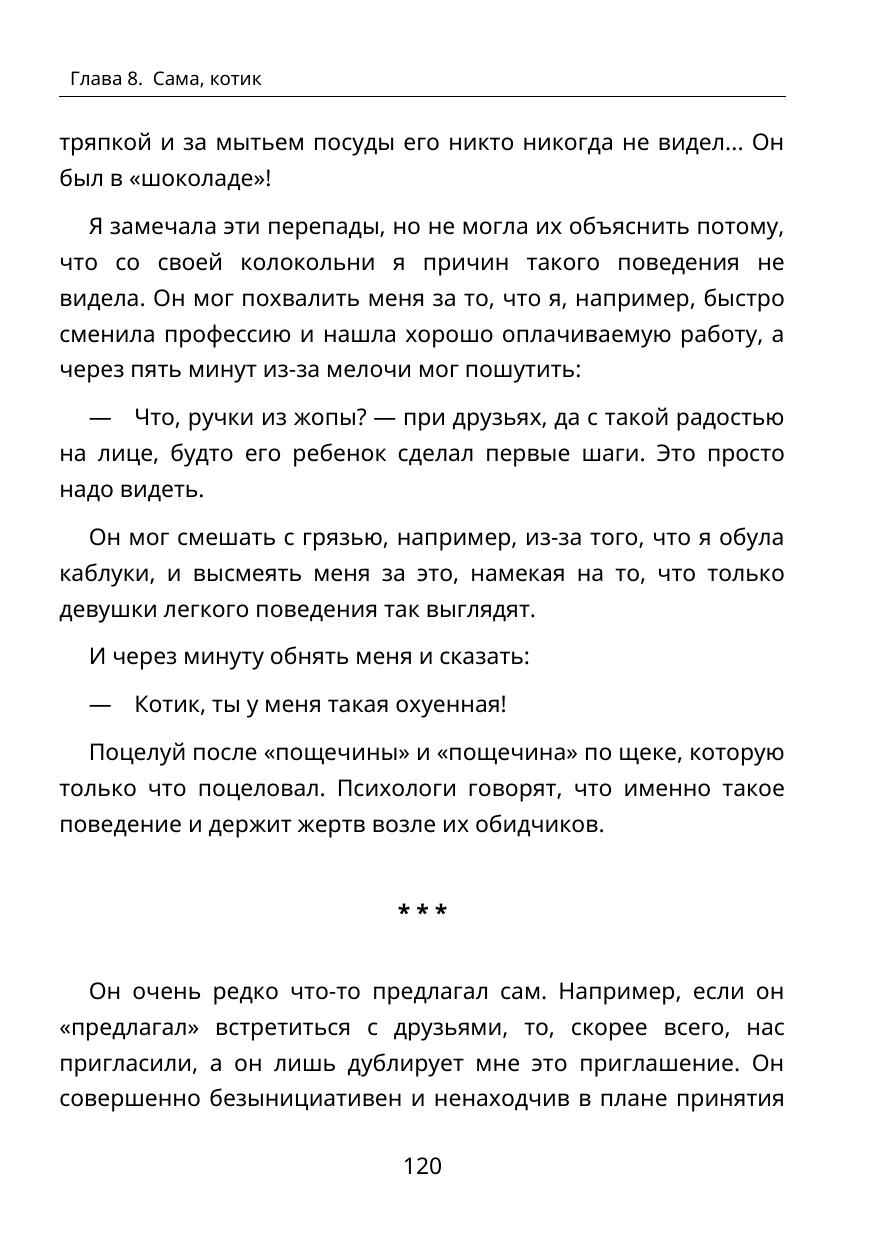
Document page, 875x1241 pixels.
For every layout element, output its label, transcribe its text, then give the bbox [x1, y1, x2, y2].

text тряпкой и за мытьем посуды его никто никогда не видел... Он был в «шоколаде»! [59, 126, 786, 193]
subtitle * * * [59, 897, 786, 928]
list Котик, ты у меня такая охуенная! [59, 688, 786, 719]
list Что, ручки из жопы? — при друзьях, да с такой радостью на лице, будто его ребенок сделал первые шаги. Это просто надо видеть. [59, 401, 786, 504]
text Я замечала эти перепады, но не могла их объяснить потому, что со своей колокольни я причин такого поведения не видела. Он мог похвалить меня за то, что я, например, быстро сменила профессию и нашла хорошо оплачиваемую работу, а через пять минут из-за мелочи мог пошутить: [59, 210, 786, 385]
text И через минуту обнять меня и сказать: [59, 640, 786, 672]
text Он мог смешать с грязью, например, из-за того, что я обула каблуки, и высмеять меня за это, намекая на то, что только девушки легкого поведения так выглядят. [59, 521, 786, 624]
text Поцелуй после «пощечины» и «пощечина» по щеке, которую только что поцеловал. Психологи говорят, что именно такое поведение и держит жертв возле их обидчиков. [59, 736, 786, 839]
text Он очень редко что-то предлагал сам. Например, если он «предлагал» встретиться с друзьями, то, скорее всего, нас пригласили, а он лишь дублирует мне это приглашение. Он совершенно безынициативен и ненаходчив в плане принятия [59, 974, 786, 1114]
